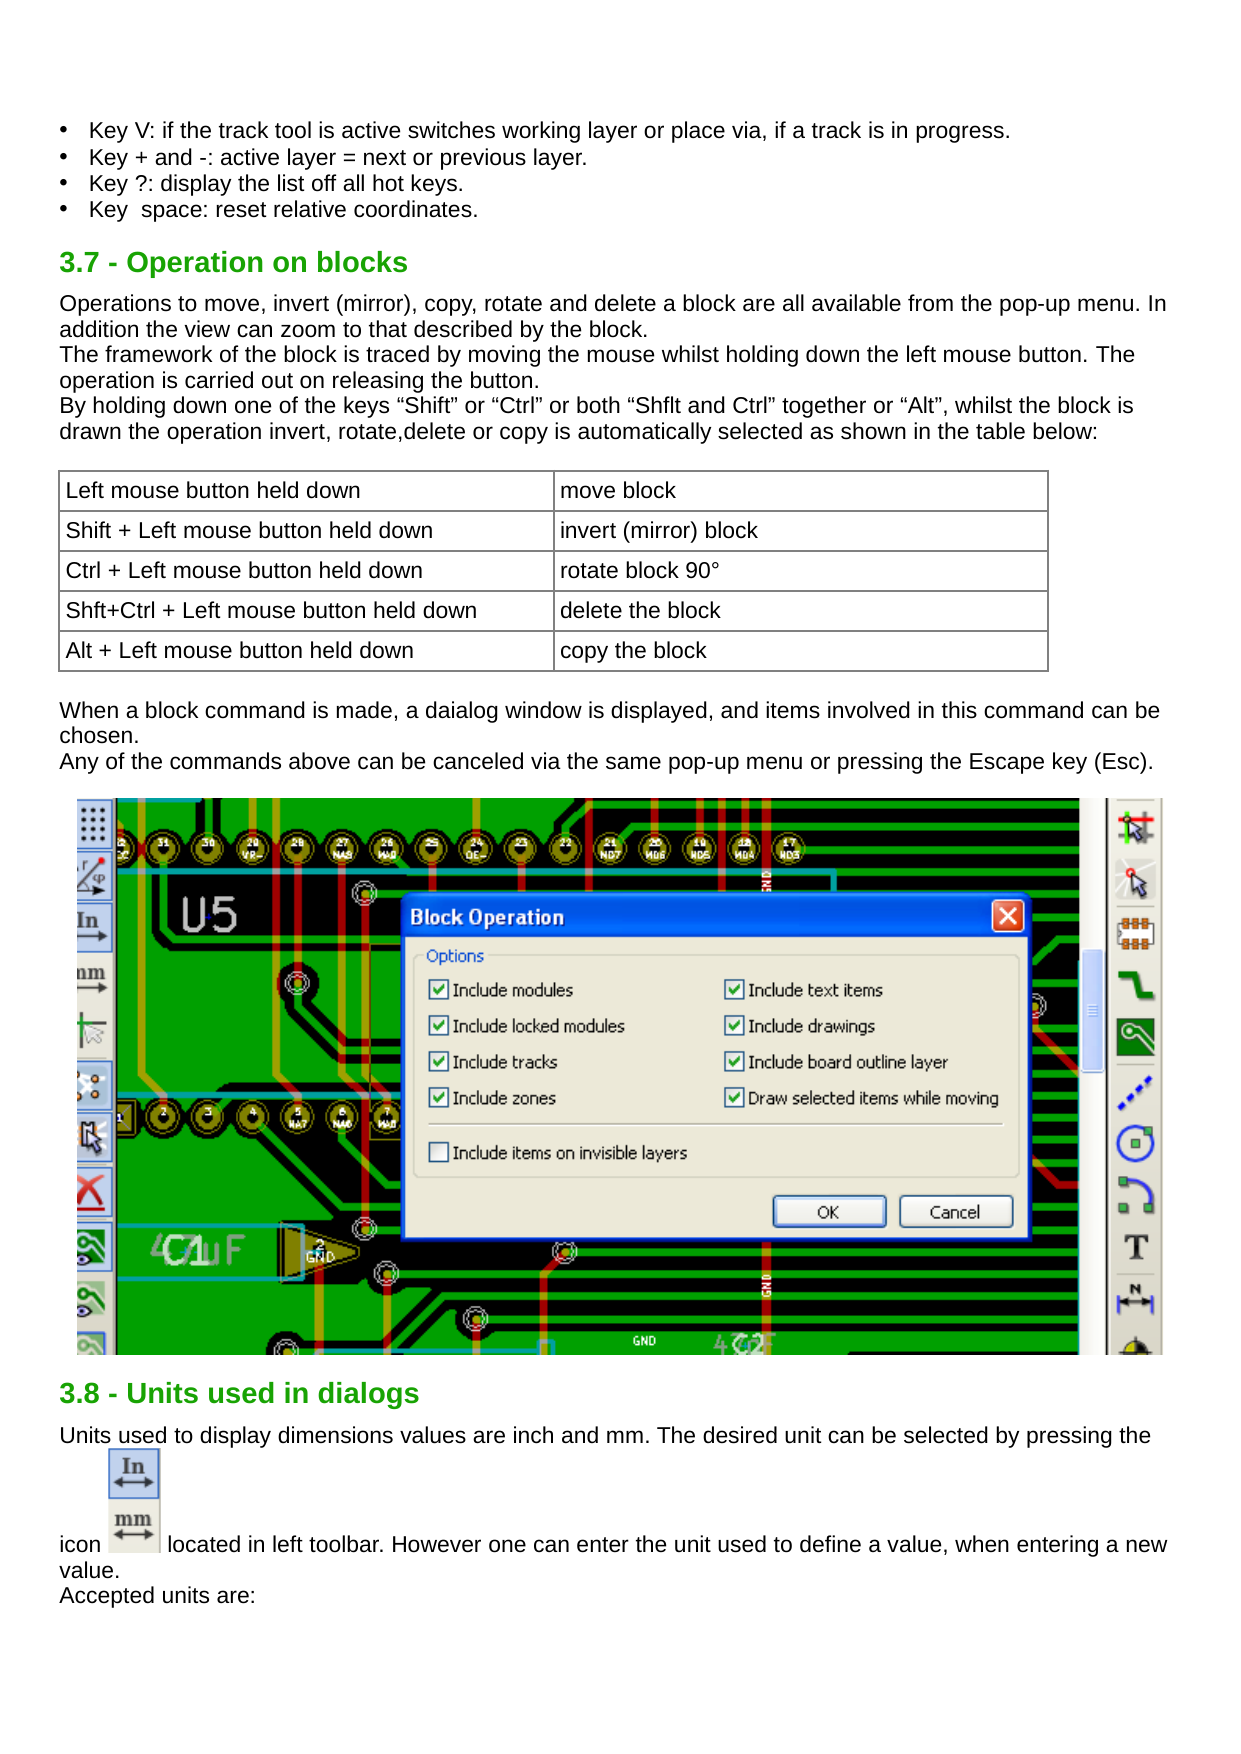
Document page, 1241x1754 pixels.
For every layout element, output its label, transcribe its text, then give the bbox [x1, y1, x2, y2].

picture [107, 1448, 161, 1553]
table_cell Shift + Left mouse button held down [60, 512, 553, 550]
table_cell delete the block [555, 592, 1047, 630]
text When a block command is made, a daialog window is displayed, and items involved in this command can be chosen. [59, 698, 1181, 749]
table_header Left mouse button held down [60, 472, 553, 509]
text The framework of the block is traced by moving the mouse whilst holding down the left mouse button. The operation is carried out on releasing the button. [59, 342, 1181, 393]
list Key space: reset relative coordinates. [59, 197, 1181, 223]
table_cell Shft+Ctrl + Left mouse button held down [60, 592, 553, 630]
subtitle Operation on blocks [59, 246, 1181, 278]
table_cell Ctrl + Left mouse button held down [60, 552, 553, 590]
table_header move block [555, 472, 1047, 509]
text Any of the commands above can be canceled via the same pop-up menu or pressing the Escape key (Esc). [59, 749, 1181, 774]
text Accepted units are: [59, 1583, 1181, 1608]
table_cell rotate block 90° [555, 552, 1047, 590]
list Key ?: display the list off all hot keys. [59, 170, 1181, 197]
subtitle Units used in dialogs [59, 1377, 1181, 1410]
table_cell copy the block [555, 632, 1047, 670]
table_cell Alt + Left mouse button held down [60, 632, 553, 670]
text Units used to display dimensions values are inch and mm. The desired unit can be selected by pressing the icon located in left toolbar. However one can enter the unit used to define a value, when entering a new value. [59, 1422, 1181, 1583]
list Key V: if the track tool is active switches working layer or place via, if a track is in progress. [59, 118, 1181, 144]
table_cell invert (mirror) block [555, 512, 1047, 550]
text Operations to move, invert (mirror), copy, rotate and delete a block are all available from the pop-up menu. In addition the view can zoom to that described by the block. [59, 291, 1181, 342]
list Key + and -: active layer = next or previous layer. [59, 144, 1181, 170]
text By holding down one of the keys “Shift” or “Ctrl” or both “Shflt and Ctrl” together or “Alt”, whilst the block is drawn the operation invert, rotate,delete or copy is automatically selected as shown in the table below: [59, 393, 1181, 444]
picture [77, 798, 1164, 1355]
